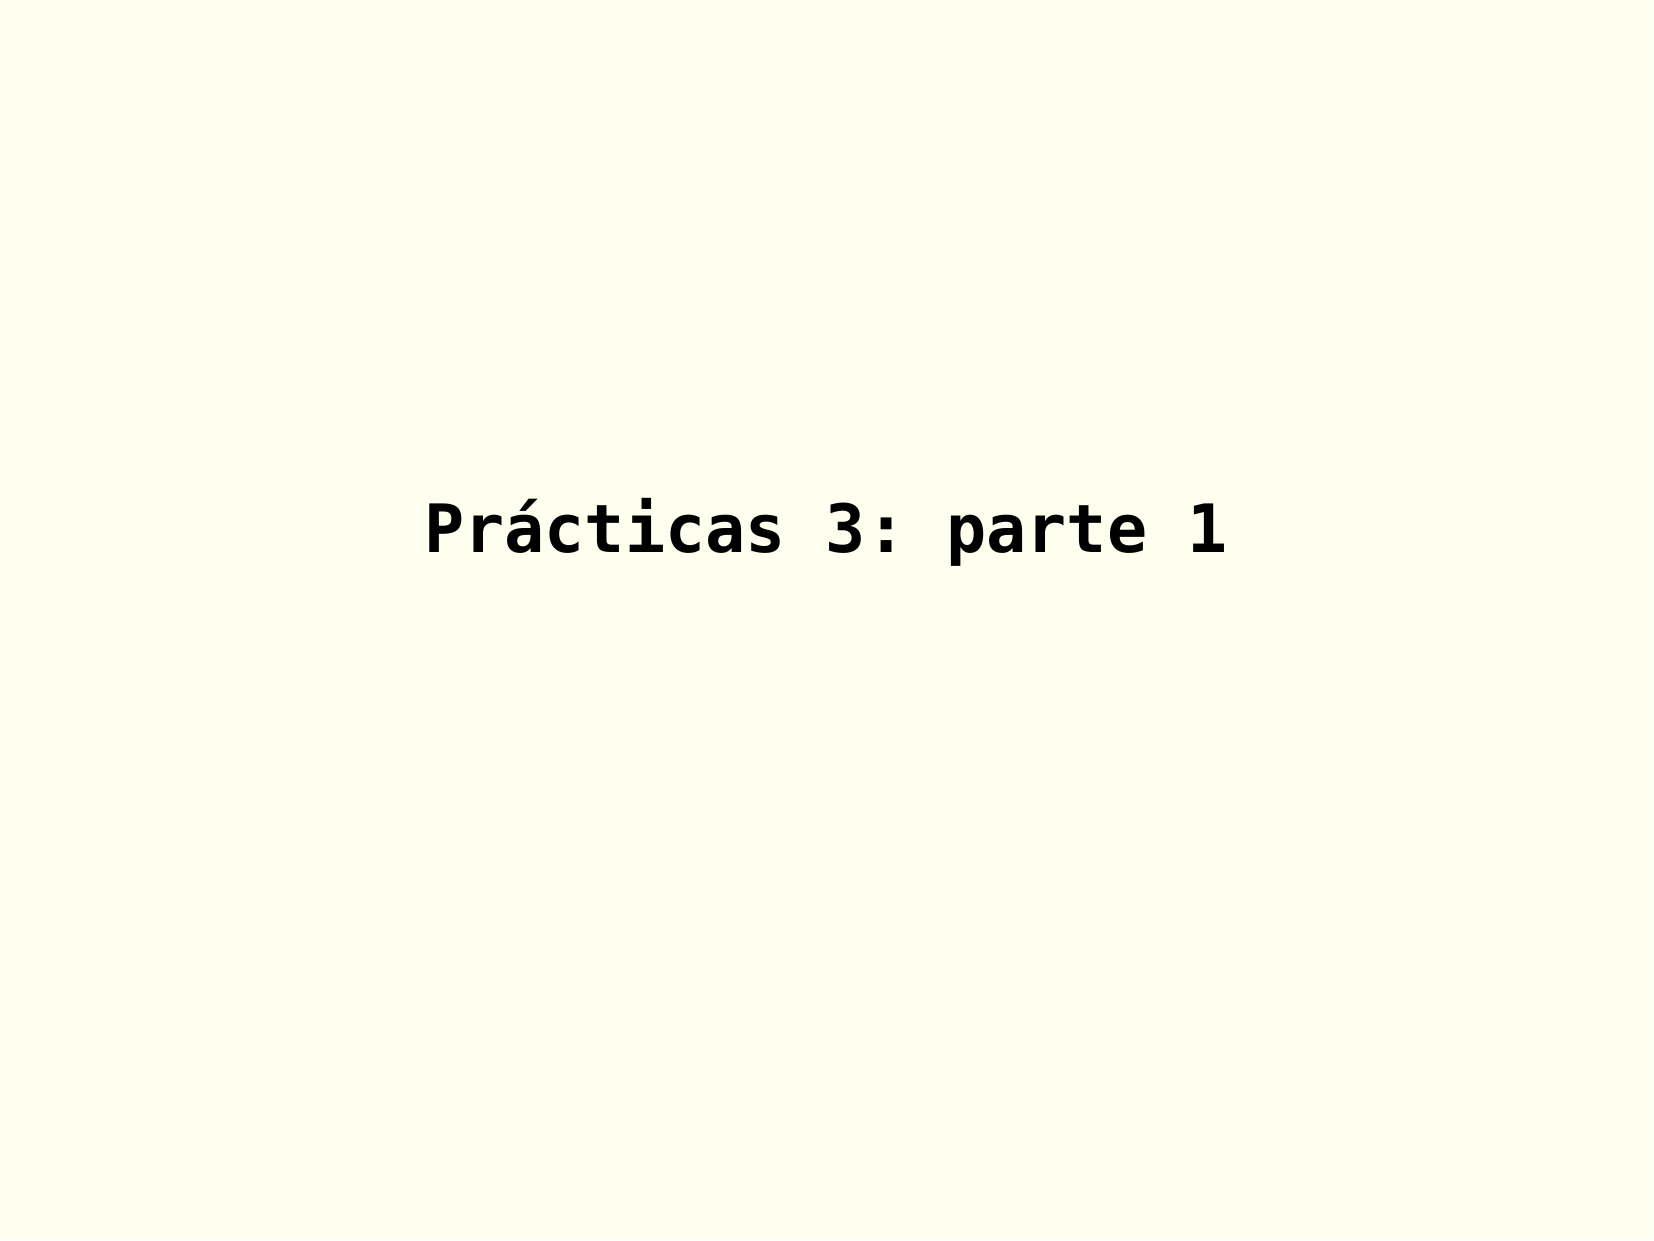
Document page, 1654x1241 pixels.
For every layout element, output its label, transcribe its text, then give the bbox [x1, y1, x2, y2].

subtitle Prácticas 3: parte 1 [82, 49, 1571, 1010]
